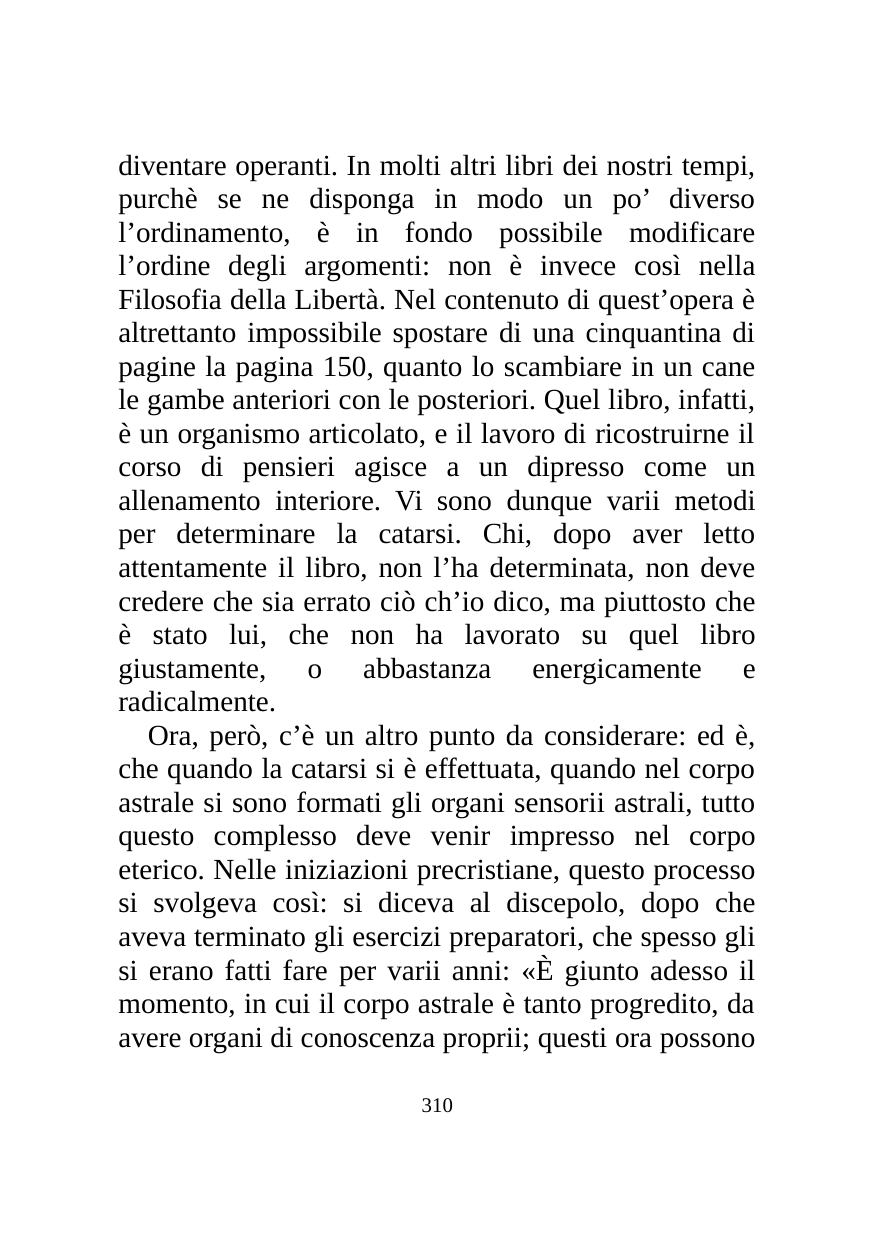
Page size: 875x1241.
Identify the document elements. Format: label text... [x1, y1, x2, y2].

text Ora, però, c’è un altro punto da considerare: ed è, che quando la catarsi si è effettuata, quando nel corpo astrale si sono formati gli organi sensorii astrali, tutto questo complesso deve venir impresso nel corpo eterico. Nelle iniziazioni precristiane, questo processo si svolgeva così: si diceva al discepolo, dopo che aveva terminato gli esercizi preparatori, che spesso gli si erano fatti fare per varii anni: «È giunto adesso il momento, in cui il corpo astrale è tanto progredito, da avere organi di conoscenza proprii; questi ora possono [118, 718, 756, 1053]
text diventare operanti. In molti altri libri dei nostri tempi, purchè se ne disponga in modo un po’ diverso l’ordinamento, è in fondo possibile modificare l’ordine degli argomenti: non è invece così nella Filosofia della Libertà. Nel contenuto di quest’opera è altrettanto impossibile spostare di una cinquantina di pagine la pagina 150, quanto lo scambiare in un cane le gambe anteriori con le posteriori. Quel libro, infatti, è un organismo articolato, e il lavoro di ricostruirne il corso di pensieri agisce a un dipresso come un allenamento interiore. Vi sono dunque varii metodi per determinare la catarsi. Chi, dopo aver letto attentamente il libro, non l’ha determinata, non deve credere che sia errato ciò ch’io dico, ma piuttosto che è stato lui, che non ha lavorato su quel libro giustamente, o abbastanza energicamente e radicalmente. [118, 148, 756, 718]
